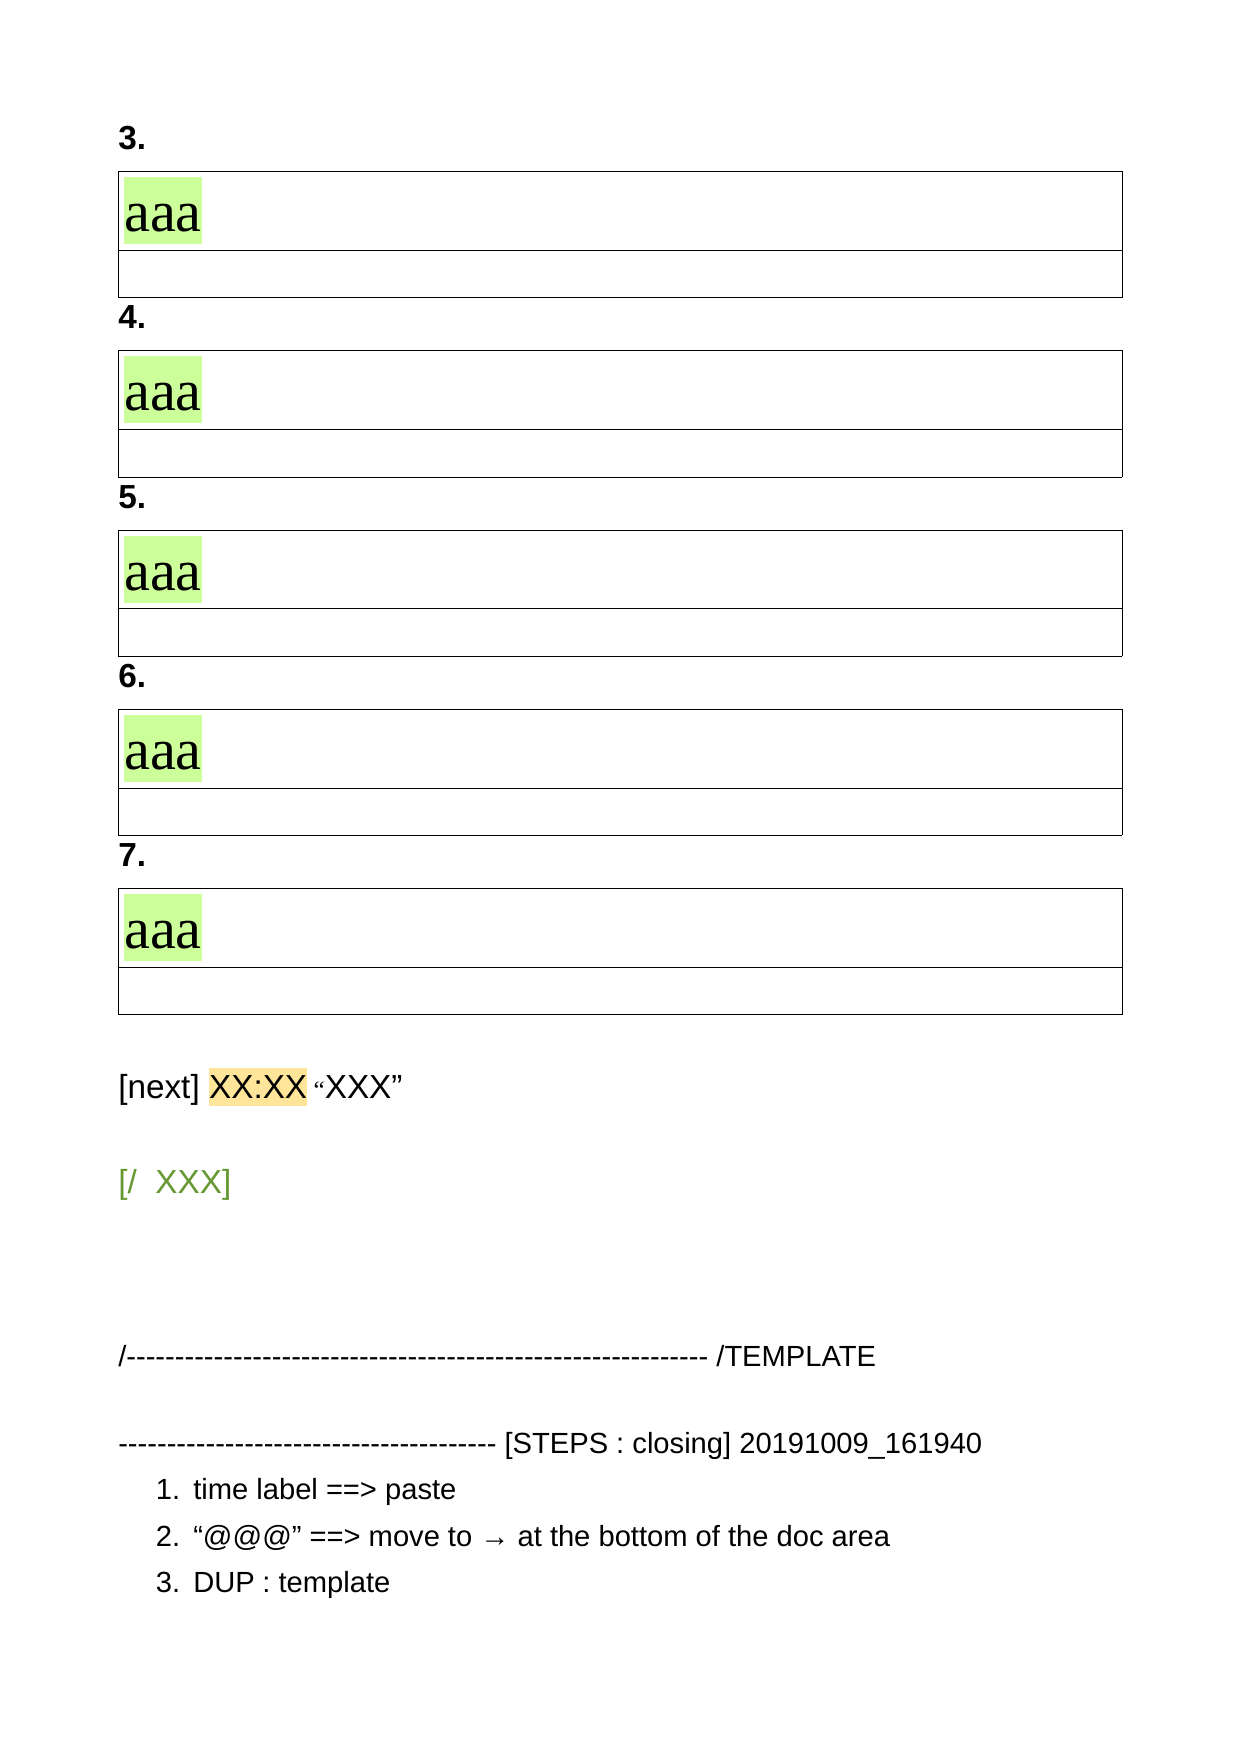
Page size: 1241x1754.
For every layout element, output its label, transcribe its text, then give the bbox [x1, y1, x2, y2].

table_header aaa [119, 531, 1122, 608]
list DUP : template [156, 1565, 1122, 1598]
text 3. [118, 118, 1122, 157]
list “@@@” ==> move to → at the bottom of the doc area [156, 1518, 1122, 1552]
text 7. [118, 836, 1122, 874]
table_cell [119, 609, 1122, 656]
table_header aaa [119, 710, 1122, 788]
text 5. [118, 478, 1122, 515]
text 6. [118, 657, 1122, 694]
table_header aaa [119, 172, 1122, 250]
text --------------------------------------- [STEPS : closing] 20191009_161940 [118, 1426, 1122, 1459]
list time label ==> paste [156, 1472, 1122, 1506]
table_cell [119, 789, 1122, 835]
table_header aaa [119, 351, 1122, 429]
text /------------------------------------------------------------ /TEMPLATE [118, 1338, 1122, 1372]
text [/ XXX] [118, 1162, 1122, 1200]
table_header aaa [119, 889, 1122, 967]
text 4. [118, 298, 1122, 336]
text [next] XX:XX “XXX” [118, 1067, 1122, 1106]
table_cell [119, 968, 1122, 1014]
table_cell [119, 430, 1122, 477]
table_cell [119, 251, 1122, 297]
